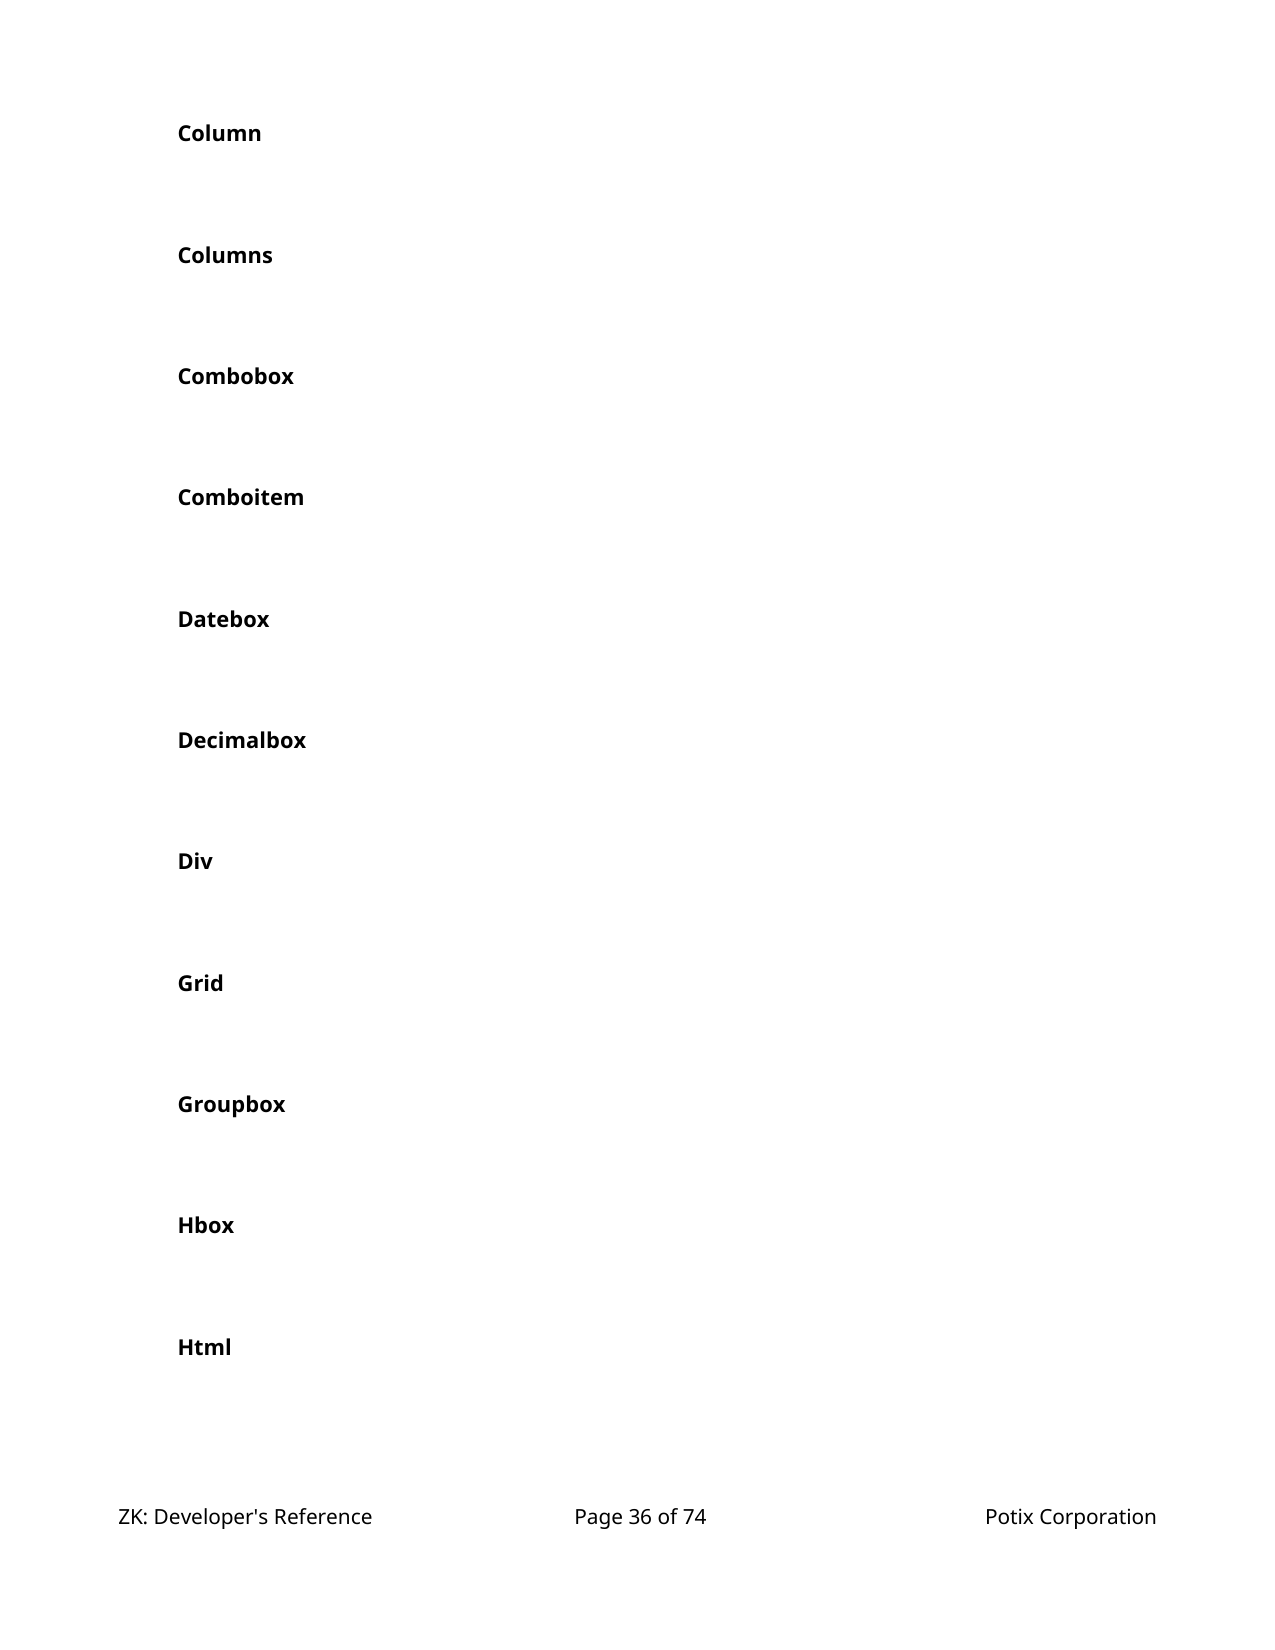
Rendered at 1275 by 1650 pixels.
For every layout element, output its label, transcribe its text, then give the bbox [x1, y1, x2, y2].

subtitle Combobox [177, 361, 1157, 391]
subtitle Comboitem [177, 482, 1157, 512]
subtitle Groupbox [177, 1089, 1157, 1119]
subtitle Datebox [177, 603, 1157, 633]
subtitle Grid [177, 968, 1157, 998]
subtitle Html [177, 1332, 1157, 1362]
subtitle Decimalbox [177, 725, 1157, 755]
subtitle Column [177, 118, 1157, 148]
subtitle Columns [177, 239, 1157, 269]
subtitle Hbox [177, 1210, 1157, 1240]
subtitle Div [177, 846, 1157, 876]
